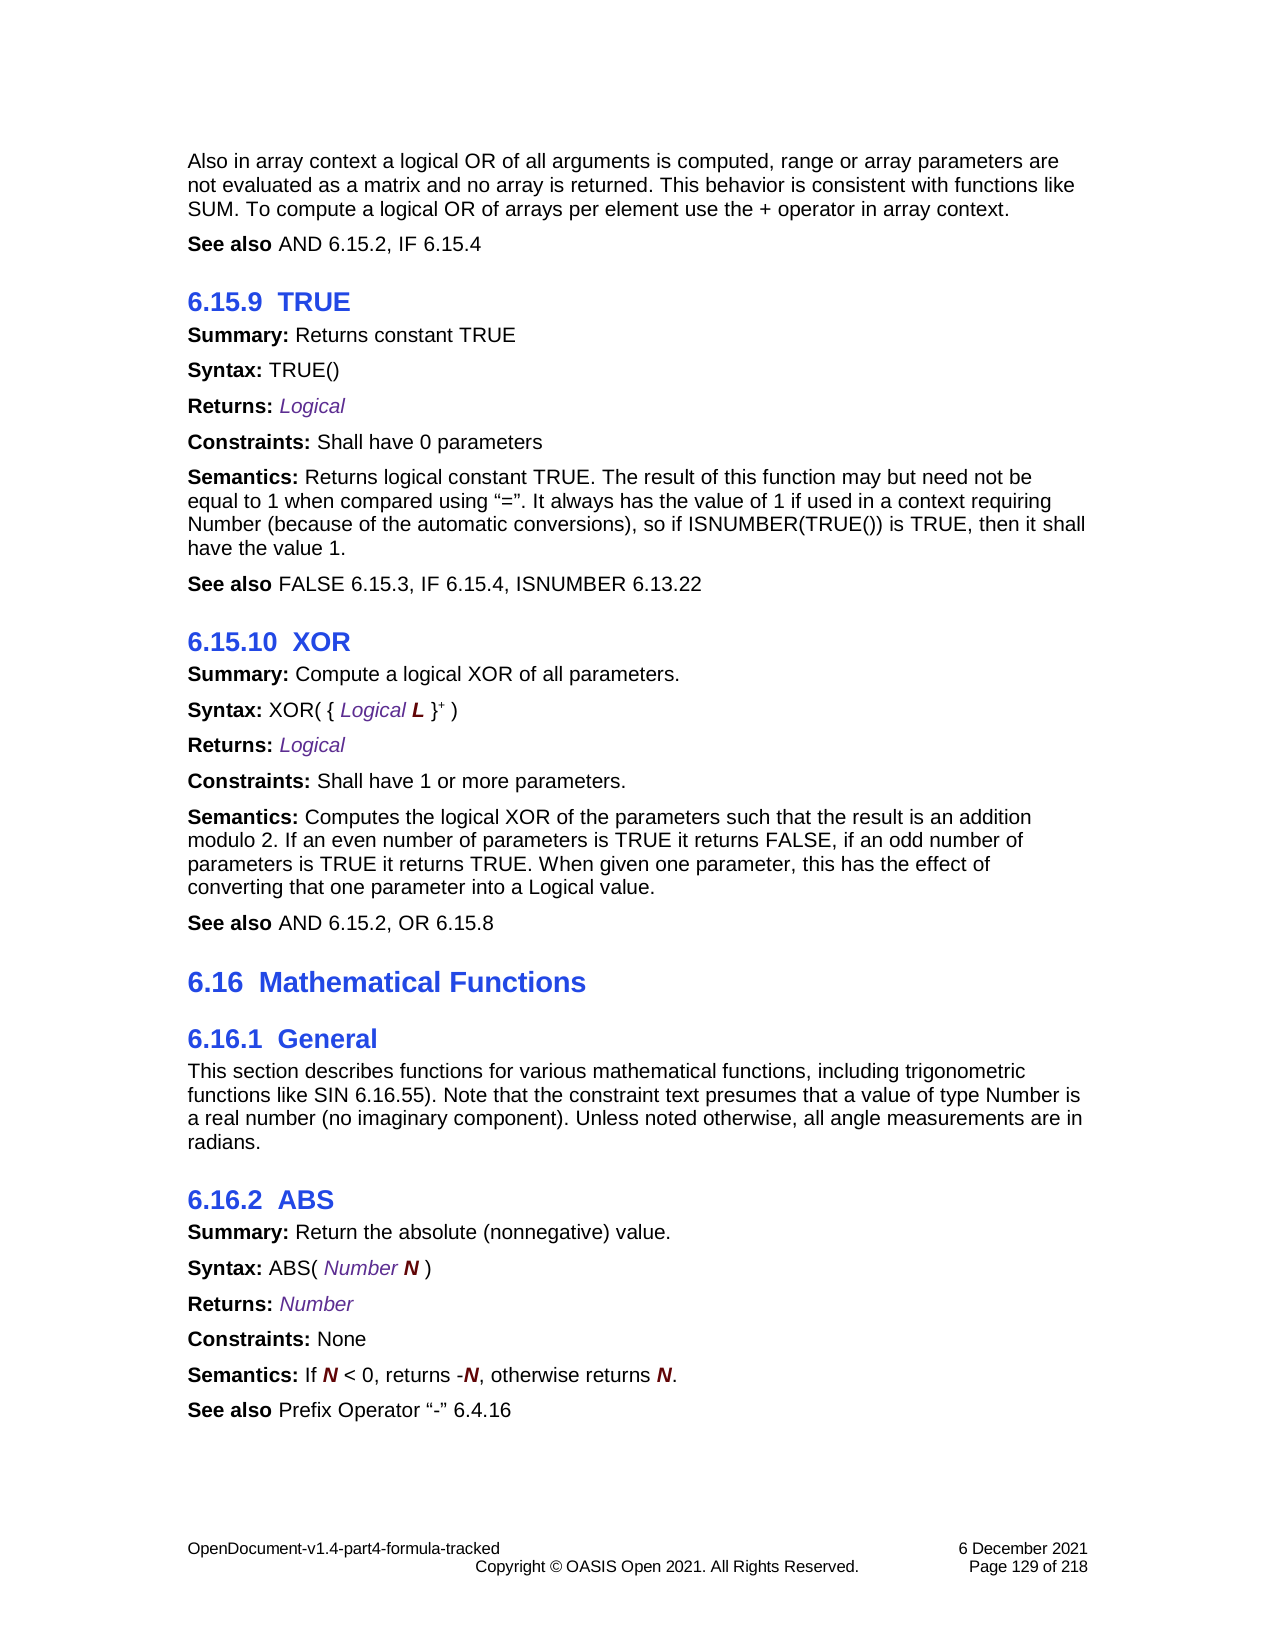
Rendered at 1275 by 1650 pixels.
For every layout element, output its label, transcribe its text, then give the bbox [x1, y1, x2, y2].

text Constraints: None [187, 1328, 1088, 1351]
subtitle TRUE [187, 287, 1088, 317]
text Returns: Number [187, 1292, 1088, 1316]
text Summary: Returns constant TRUE [187, 323, 1088, 347]
text Semantics: Computes the logical XOR of the parameters such that the result is an addition modulo 2. If an even number of parameters is TRUE it returns FALSE, if an odd number of parameters is TRUE it returns TRUE. When given one parameter, this has the effect of converting that one parameter into a Logical value. [187, 805, 1088, 899]
text Summary: Return the absolute (nonnegative) value. [187, 1221, 1088, 1244]
subtitle ABS [187, 1185, 1088, 1215]
subtitle Mathematical Functions [187, 966, 1088, 998]
text This section describes functions for various mathematical functions, including trigonometric functions like SIN 6.16.55). Note that the constraint text presumes that a value of type Number is a real number (no imaginary component). Unless noted otherwise, all angle measurements are in radians. [187, 1059, 1088, 1154]
text Summary: Compute a logical XOR of all parameters. [187, 663, 1088, 686]
text See also FALSE 6.15.3, IF 6.15.4, ISNUMBER 6.13.22 [187, 572, 1088, 596]
text Semantics: Returns logical constant TRUE. The result of this function may but need not be equal to 1 when compared using “=”. It always has the value of 1 if used in a context requiring Number (because of the automatic conversions), so if ISNUMBER(TRUE()) is TRUE, then it shall have the value 1. [187, 466, 1088, 560]
text See also AND 6.15.2, OR 6.15.8 [187, 911, 1088, 935]
text Returns: Logical [187, 394, 1088, 418]
text Returns: Logical [187, 734, 1088, 757]
text Syntax: ABS( Number N ) [187, 1256, 1088, 1280]
subtitle General [187, 1023, 1088, 1053]
text Semantics: If N < 0, returns -N, otherwise returns N. [187, 1363, 1088, 1387]
text Also in array context a logical OR of all arguments is computed, range or array parameters are not evaluated as a matrix and no array is returned. This behavior is consistent with functions like SUM. To compute a logical OR of arrays per element use the + operator in array context. [187, 150, 1088, 221]
text Constraints: Shall have 1 or more parameters. [187, 769, 1088, 793]
text Constraints: Shall have 0 parameters [187, 430, 1088, 454]
text See also Prefix Operator “-” 6.4.16 [187, 1399, 1088, 1422]
text Syntax: XOR( { Logical L }+ ) [187, 698, 1088, 722]
subtitle XOR [187, 627, 1088, 657]
text Syntax: TRUE() [187, 359, 1088, 382]
text See also AND 6.15.2, IF 6.15.4 [187, 233, 1088, 256]
